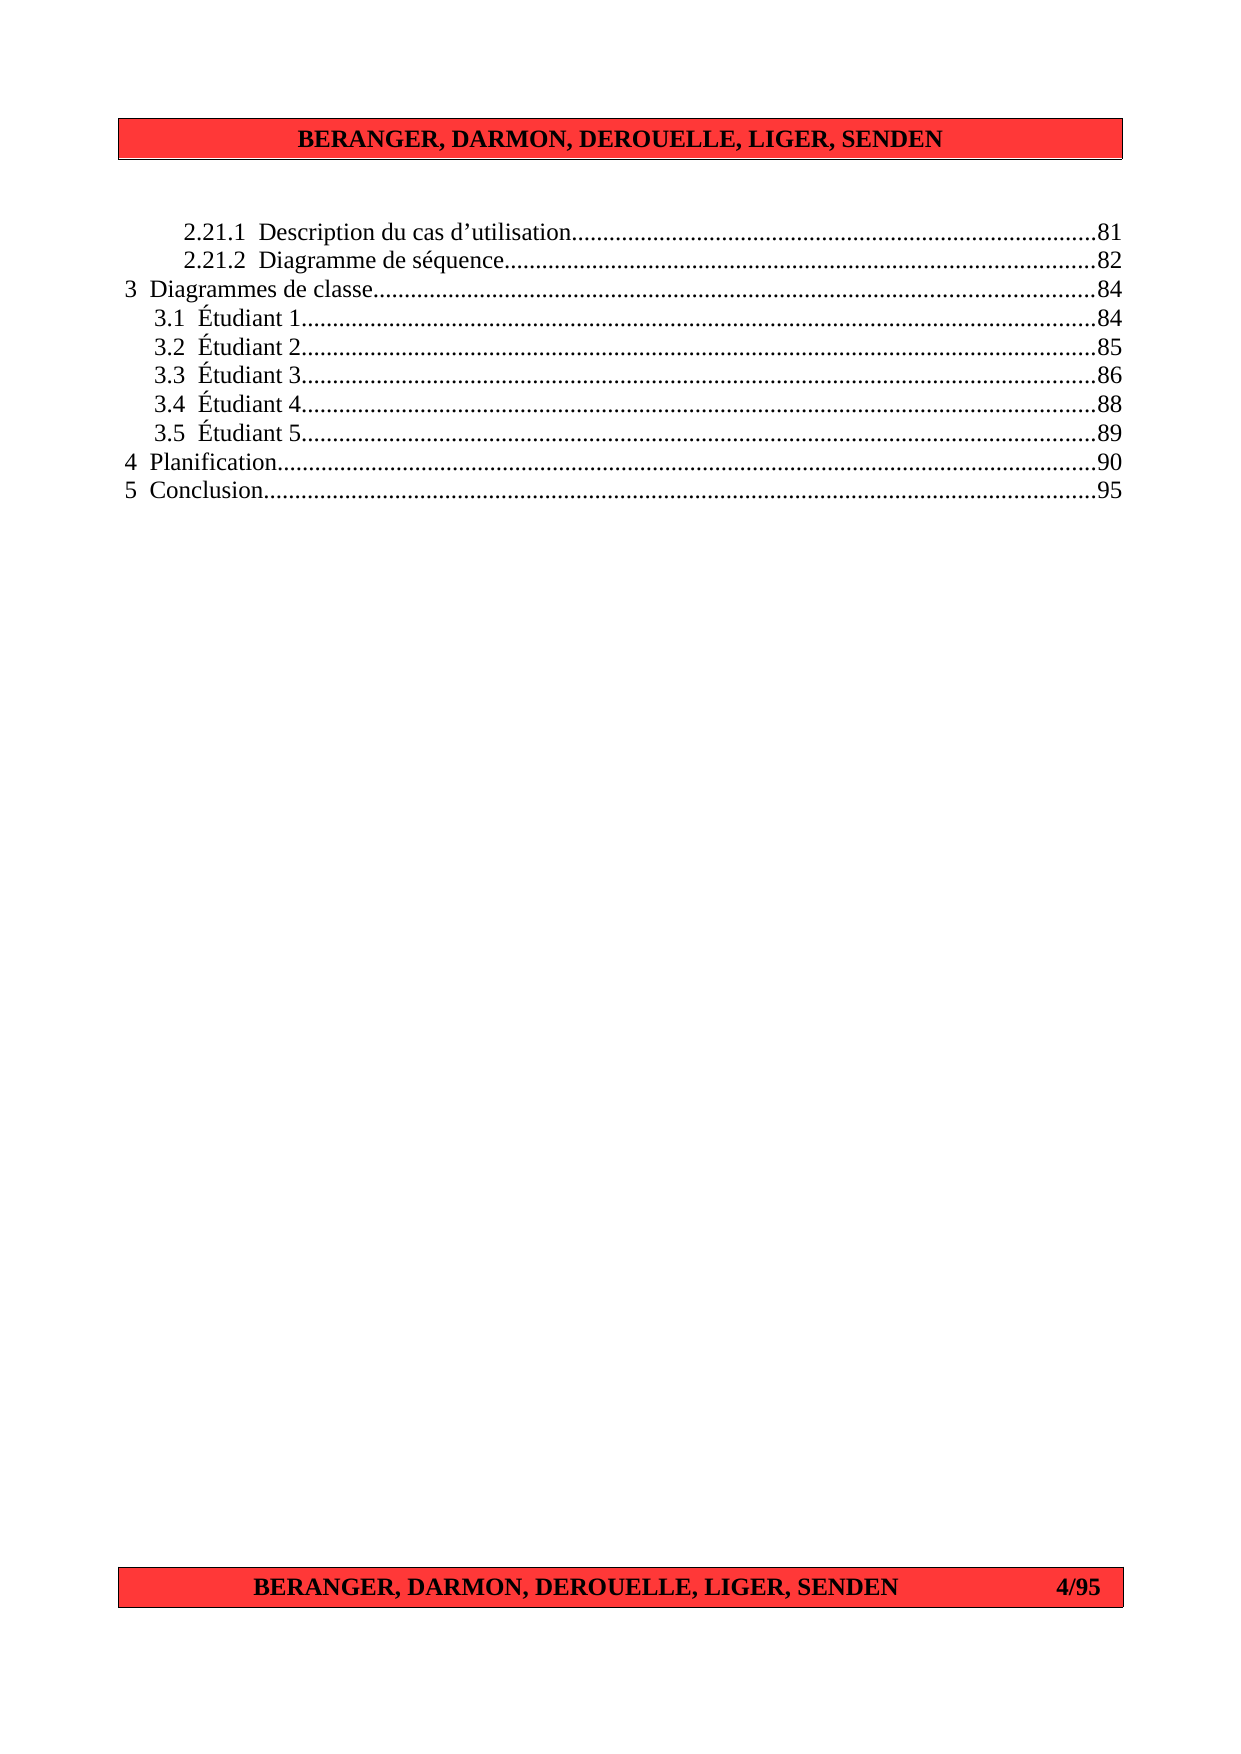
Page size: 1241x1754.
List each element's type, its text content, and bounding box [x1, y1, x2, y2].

text 3.3 Étudiant 3 86 [148, 361, 1122, 389]
text 3.5 Étudiant 5 89 [148, 418, 1122, 447]
text 5 Conclusion 95 [118, 476, 1122, 504]
text 3.1 Étudiant 1 84 [148, 303, 1122, 332]
text 3 Diagrammes de classe 84 [118, 274, 1122, 303]
text 3.4 Étudiant 4 88 [148, 389, 1122, 418]
text 4 Planification 90 [118, 447, 1122, 476]
text 2.21.1 Description du cas d’utilisation 81 [177, 217, 1122, 246]
text 2.21.2 Diagramme de séquence 82 [177, 246, 1122, 274]
text 3.2 Étudiant 2 85 [148, 332, 1122, 361]
